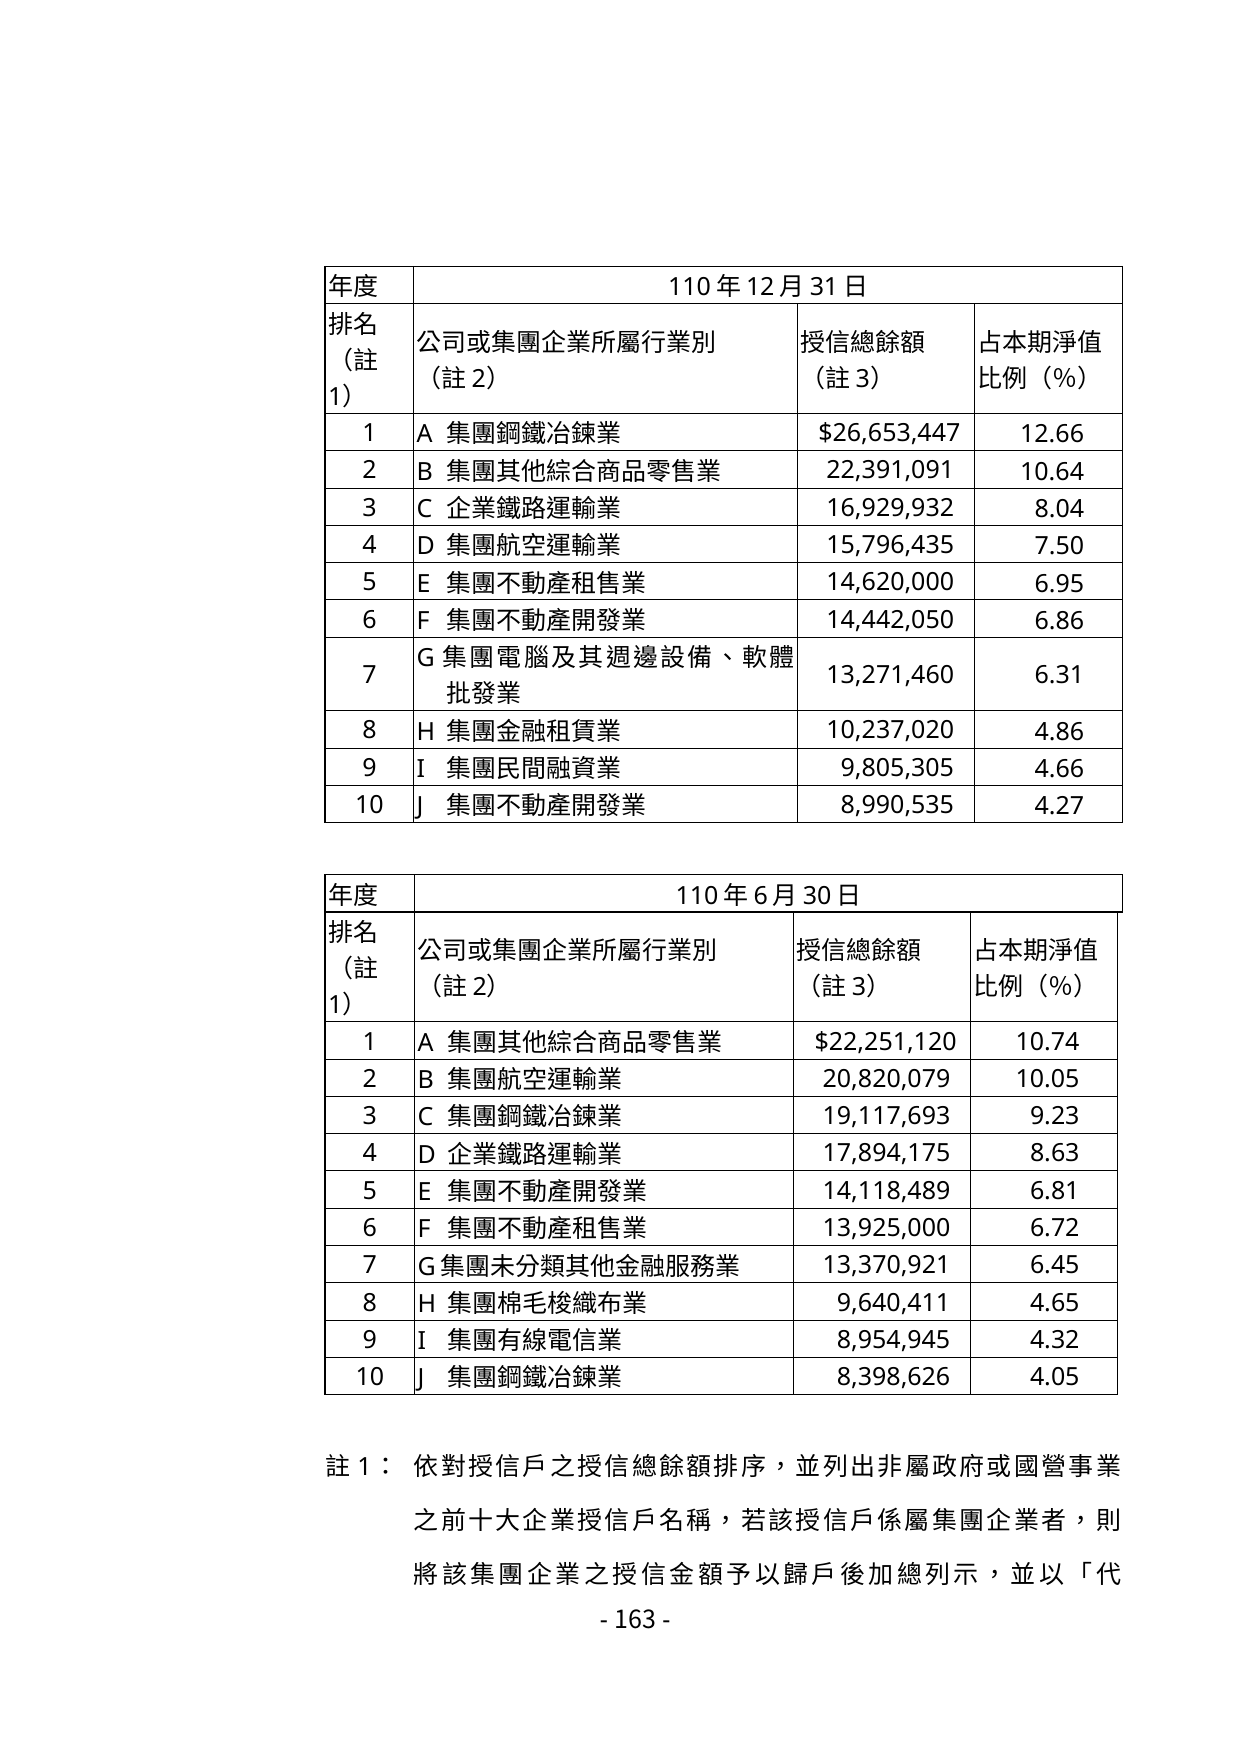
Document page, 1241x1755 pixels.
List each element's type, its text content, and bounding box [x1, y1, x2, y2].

table_cell 8,990,535 [798, 786, 974, 822]
table_cell B 集團航空運輸業 [415, 1060, 793, 1096]
table_cell 4.66 [975, 749, 1122, 785]
table_cell 8,954,945 [794, 1321, 970, 1357]
table_cell 8.63 [971, 1134, 1117, 1170]
table_cell 5 [326, 563, 413, 599]
table_cell 19,117,693 [794, 1097, 970, 1133]
table_cell I 集團有線電信業 [415, 1321, 793, 1357]
text 註1： 依對授信戶之授信總餘額排序，並列出非屬政府或國營事業之前十大企業授信戶名稱，若該授信戶係屬集團企業者，則將該集團企業之授信金額予以歸戶後加總列示，並以「代 [325, 1446, 1122, 1591]
table_cell 4.05 [971, 1358, 1117, 1394]
table_cell 12.66 [975, 414, 1122, 450]
table_cell 4.27 [975, 786, 1122, 822]
table_cell 15,796,435 [798, 526, 974, 562]
table_cell E 集團不動產租售業 [414, 563, 797, 599]
table_cell J 集團不動產開發業 [414, 786, 797, 822]
table_cell 占本期淨值比例（％） [975, 304, 1122, 413]
table_cell 10.64 [975, 451, 1122, 487]
table_cell 6 [326, 1209, 414, 1245]
table_cell 3 [326, 1097, 414, 1133]
table_header 110年12月31日 [414, 267, 1122, 303]
table_cell 10 [326, 1358, 414, 1394]
table_cell 7 [326, 638, 413, 710]
table_cell 14,620,000 [798, 563, 974, 599]
table_cell J 集團鋼鐵冶鍊業 [415, 1358, 793, 1394]
table_cell F 集團不動產租售業 [415, 1209, 793, 1245]
table_header 年度 [326, 267, 413, 303]
table_cell 13,370,921 [794, 1246, 970, 1282]
table_cell G集團未分類其他金融服務業 [415, 1246, 793, 1282]
table_cell 14,118,489 [794, 1171, 970, 1208]
table_cell 8 [326, 711, 413, 747]
table_cell [1118, 1208, 1122, 1245]
table_cell [1118, 1059, 1122, 1096]
table_cell 4.65 [971, 1283, 1117, 1319]
table_cell 4.86 [975, 711, 1122, 747]
table_cell 16,929,932 [798, 489, 974, 525]
table_cell 20,820,079 [794, 1060, 970, 1096]
table_cell 9,805,305 [798, 749, 974, 785]
table_cell E 集團不動產開發業 [415, 1171, 793, 1208]
table_cell 排名 （註1） [326, 913, 414, 1021]
table_cell 授信總餘額 （註3） [794, 913, 970, 1021]
table_cell F 集團不動產開發業 [414, 600, 797, 637]
table_header 年度 [326, 875, 414, 911]
table_cell H 集團金融租賃業 [414, 711, 797, 747]
table_cell 2 [326, 451, 413, 487]
table_cell 6.31 [975, 638, 1122, 710]
table_cell B 集團其他綜合商品零售業 [414, 451, 797, 487]
table_cell 8 [326, 1283, 414, 1319]
table_cell 2 [326, 1060, 414, 1096]
table_cell A 集團其他綜合商品零售業 [415, 1022, 793, 1058]
table_cell 6 [326, 600, 413, 637]
table_cell 9 [326, 1321, 414, 1357]
table_cell [1118, 1320, 1122, 1357]
table_cell 13,271,460 [798, 638, 974, 710]
table_cell G集團電腦及其週邊設備、軟體 批發業 [414, 638, 797, 710]
table_cell 17,894,175 [794, 1134, 970, 1170]
table_cell 4 [326, 526, 413, 562]
table_cell [1118, 1133, 1122, 1170]
table_cell 排名 （註1） [326, 304, 413, 413]
table_cell 9.23 [971, 1097, 1117, 1133]
table_cell 6.86 [975, 600, 1122, 637]
table_cell 6.45 [971, 1246, 1117, 1282]
table_cell 7.50 [975, 526, 1122, 562]
table_cell 10.74 [971, 1022, 1117, 1058]
table_cell [1118, 1021, 1122, 1058]
table_cell 9 [326, 749, 413, 785]
table_cell 4 [326, 1134, 414, 1170]
table_cell D 集團航空運輸業 [414, 526, 797, 562]
table_cell 6.95 [975, 563, 1122, 599]
table_cell 公司或集團企業所屬行業別 （註2） [414, 304, 797, 413]
table_cell D 企業鐵路運輸業 [415, 1134, 793, 1170]
table_cell C 企業鐵路運輸業 [414, 489, 797, 525]
table_header 110年6月30日 [415, 875, 1122, 911]
table_cell 22,391,091 [798, 451, 974, 487]
table_cell 7 [326, 1246, 414, 1282]
table_cell $ 22,251,120 [794, 1022, 970, 1058]
table_cell 6.81 [971, 1171, 1117, 1208]
table_cell 3 [326, 489, 413, 525]
table_cell 公司或集團企業所屬行業別 （註2） [415, 913, 793, 1021]
table_cell A 集團鋼鐵冶鍊業 [414, 414, 797, 450]
table_cell I 集團民間融資業 [414, 749, 797, 785]
table_cell 授信總餘額 （註3） [798, 304, 974, 413]
table_cell [1118, 1282, 1122, 1319]
table_cell 5 [326, 1171, 414, 1208]
table_cell 9,640,411 [794, 1283, 970, 1319]
table_cell [1118, 1096, 1122, 1133]
table_cell 1 [326, 1022, 414, 1058]
table_cell 4.32 [971, 1321, 1117, 1357]
table_cell H 集團棉毛梭織布業 [415, 1283, 793, 1319]
table_cell $ 26,653,447 [798, 414, 974, 450]
table_cell [1118, 1357, 1122, 1394]
table_cell 1 [326, 414, 413, 450]
table_cell 8.04 [975, 489, 1122, 525]
table_cell 13,925,000 [794, 1209, 970, 1245]
table_cell 占本期淨值比例（％） [971, 913, 1117, 1021]
table_cell 10 [326, 786, 413, 822]
table_cell 8,398,626 [794, 1358, 970, 1394]
table_cell [1118, 1245, 1122, 1282]
table_cell 10.05 [971, 1060, 1117, 1096]
table_cell 14,442,050 [798, 600, 974, 637]
table_cell C 集團鋼鐵冶鍊業 [415, 1097, 793, 1133]
table_cell [1118, 913, 1122, 1021]
table_cell 10,237,020 [798, 711, 974, 747]
table_cell 6.72 [971, 1209, 1117, 1245]
table_cell [1118, 1170, 1122, 1208]
